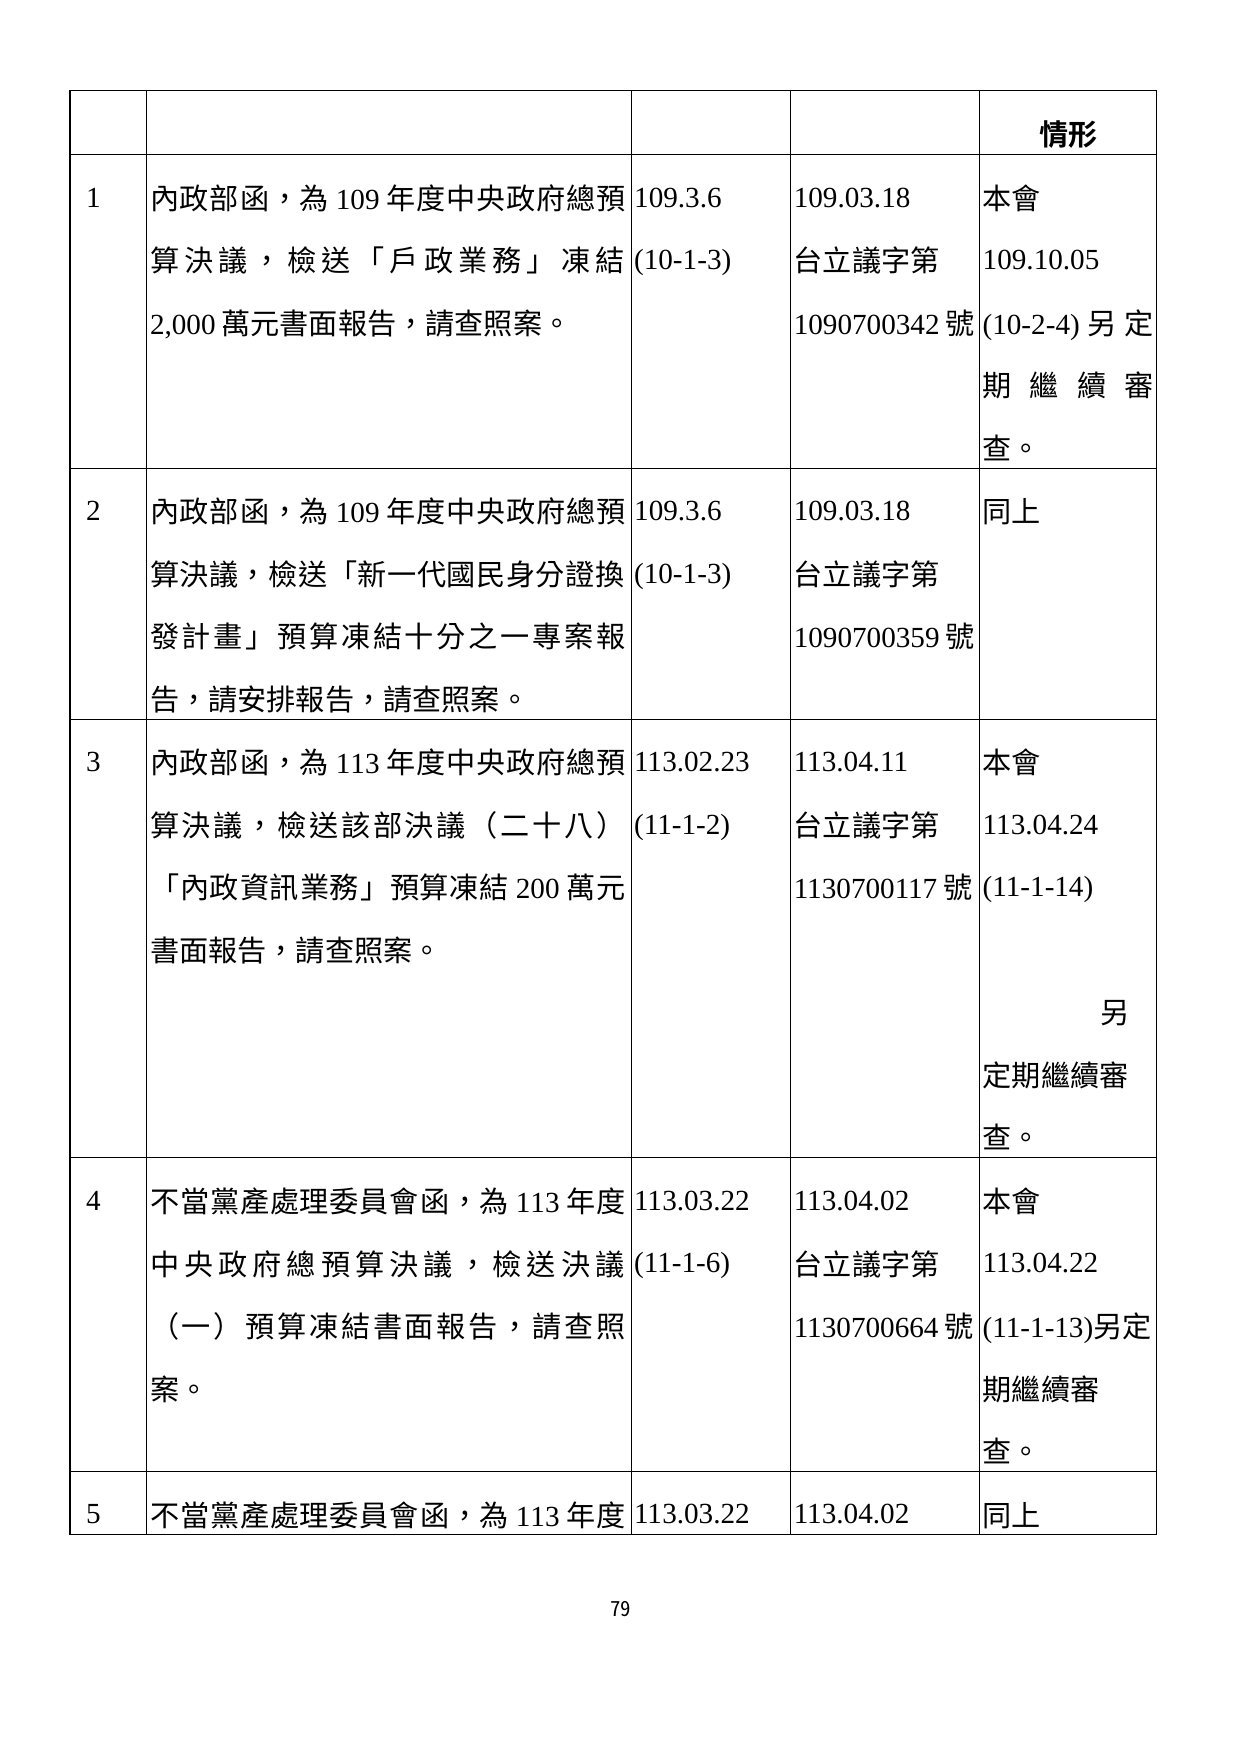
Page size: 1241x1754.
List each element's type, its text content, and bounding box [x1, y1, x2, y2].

table_cell 113.03.22 [632, 1472, 790, 1534]
table_cell 內政部函，為109年度中央政府總預算決議，檢送「新一代國民身分證換發計畫」預算凍結十分之一專案報告，請安排報告，請查照案。 [147, 469, 631, 718]
table_header 情形 [980, 91, 1156, 154]
table_header [791, 91, 979, 154]
table_header [71, 91, 146, 154]
table_cell 109.3.6 (10-1-3) [632, 469, 790, 718]
table_cell 113.04.11 台立議字第1130700117號 [791, 720, 979, 1157]
table_cell 不當黨產處理委員會函，為113年度中央政府總預算決議，檢送決議（一）預算凍結書面報告，請查照案。 [147, 1158, 631, 1471]
table_header [147, 91, 631, 154]
table_cell 109.03.18 台立議字第1090700342號 [791, 155, 979, 467]
table_cell 109.03.18 台立議字第1090700359號 [791, 469, 979, 718]
table_cell 113.04.02 台立議字第1130700664號 [791, 1158, 979, 1471]
table_cell 內政部函，為113年度中央政府總預算決議，檢送該部決議（二十八）「內政資訊業務」預算凍結200萬元書面報告，請查照案。 [147, 720, 631, 1157]
table_cell [71, 469, 146, 718]
table_cell 113.03.22 (11-1-6) [632, 1158, 790, 1471]
table_cell 內政部函，為109年度中央政府總預算決議，檢送「戶政業務」凍結2,000萬元書面報告，請查照案。 [147, 155, 631, 467]
table_cell 113.02.23 (11-1-2) [632, 720, 790, 1157]
table_cell 本會 109.10.05 (10-2-4)另定期繼續審查。 [980, 155, 1156, 467]
table_header [632, 91, 790, 154]
table_cell 同上 [980, 1472, 1156, 1534]
table_cell 本會 113.04.22 (11-1-13)另定期繼續審查。 [980, 1158, 1156, 1471]
table_cell 本會 113.04.24 (11-1-14) 另定期繼續審查。 [980, 720, 1156, 1157]
table_cell 113.04.02 [791, 1472, 979, 1534]
table_cell [71, 720, 146, 1157]
table_cell [71, 1158, 146, 1471]
table_cell 同上 [980, 469, 1156, 718]
table_cell 不當黨產處理委員會函，為113年度 [147, 1472, 631, 1534]
table_cell [71, 1472, 146, 1534]
table_cell 109.3.6 (10-1-3) [632, 155, 790, 467]
table_cell [71, 155, 146, 467]
